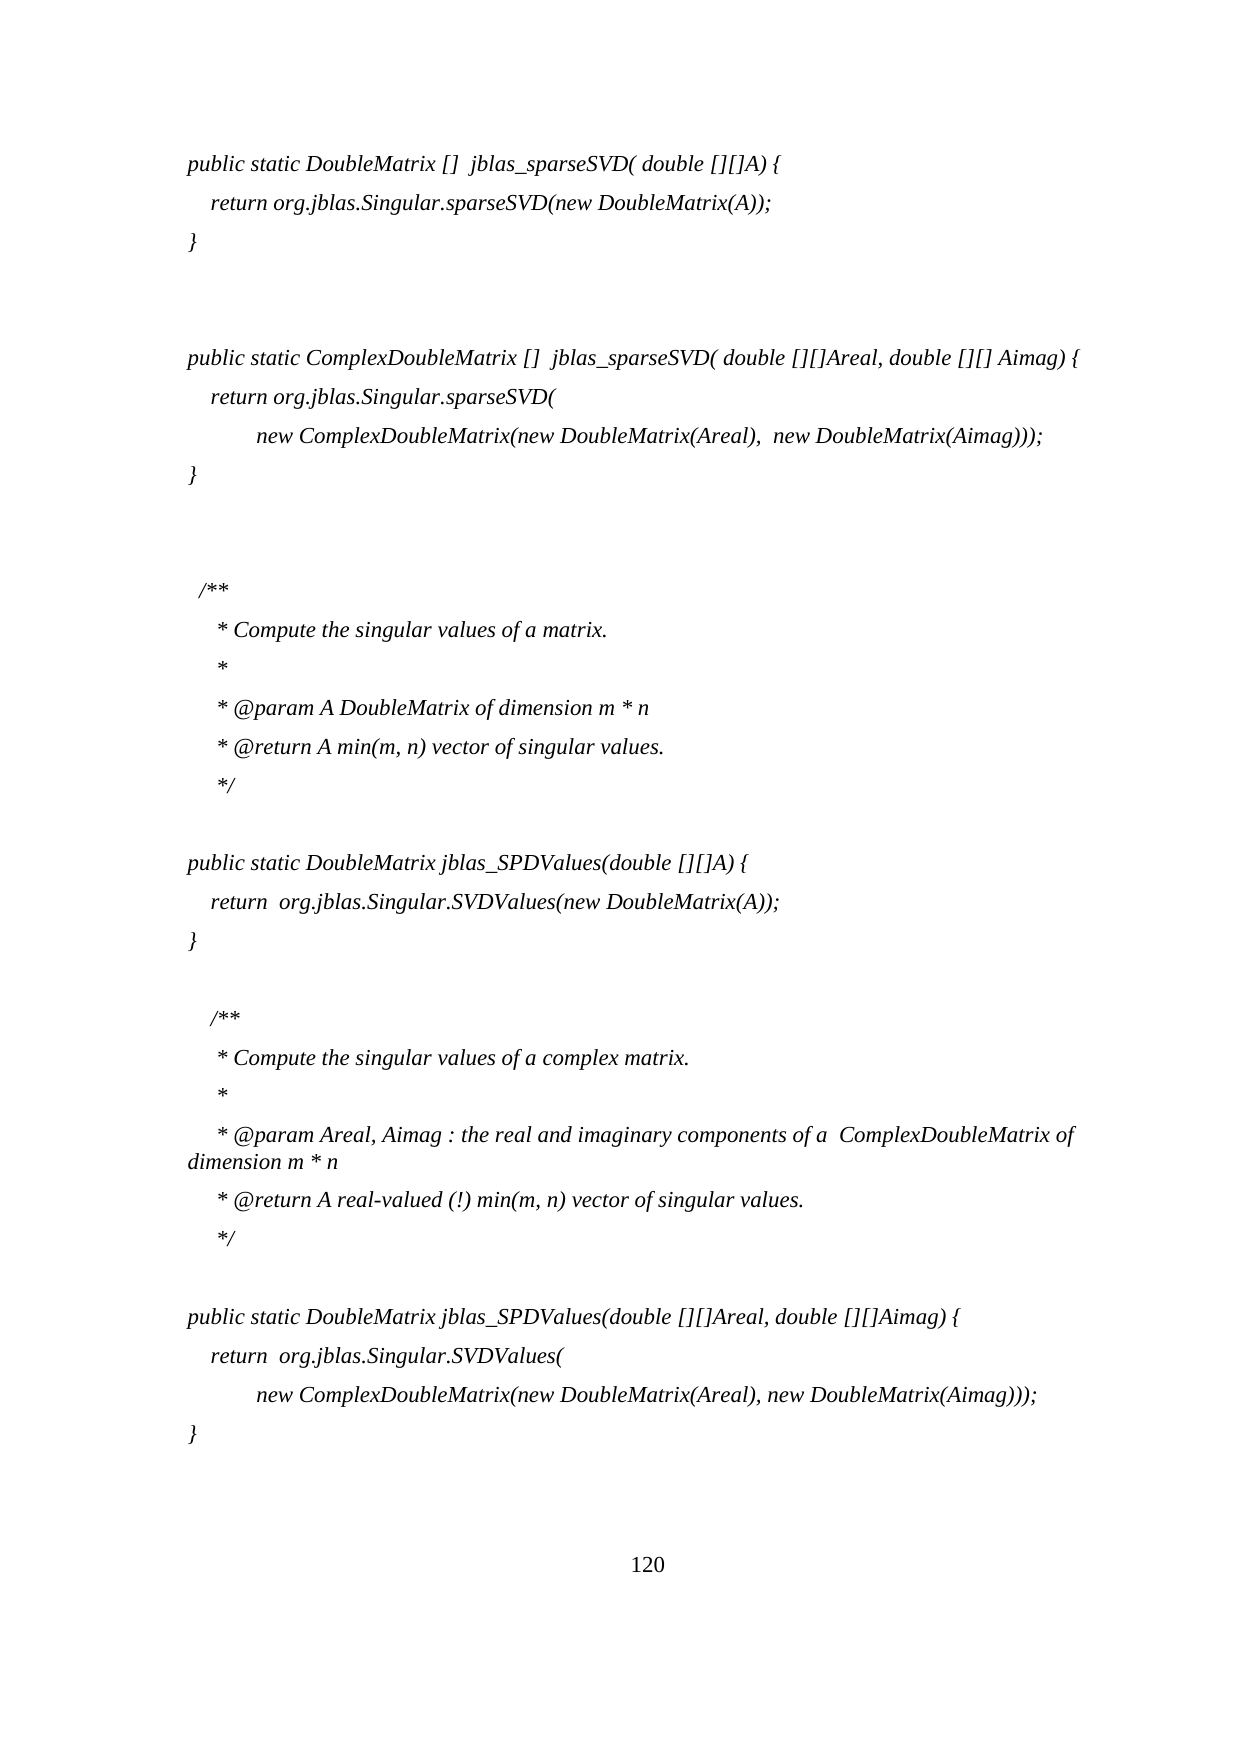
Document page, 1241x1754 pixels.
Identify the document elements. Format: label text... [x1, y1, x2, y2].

text return org.jblas.Singular.SVDValues(new DoubleMatrix(A)); [187, 888, 1108, 914]
text * Compute the singular values of a matrix. [187, 616, 1108, 643]
text * @return A real-valued (!) min(m, n) vector of singular values. [187, 1187, 1108, 1213]
text */ [187, 1225, 1108, 1252]
text public static DoubleMatrix jblas_SPDValues(double [][]A) { [187, 849, 1108, 876]
text * [187, 655, 1108, 681]
text } [187, 228, 1108, 254]
text * @param Areal, Aimag : the real and imaginary components of a ComplexDoubleMatrix of dimension m * n [187, 1121, 1108, 1174]
text * Compute the singular values of a complex matrix. [187, 1044, 1108, 1070]
text * @return A min(m, n) vector of singular values. [187, 733, 1108, 759]
text * [187, 1082, 1108, 1109]
text } [187, 927, 1108, 953]
text public static DoubleMatrix [] jblas_sparseSVD( double [][]A) { [187, 150, 1108, 176]
text new ComplexDoubleMatrix(new DoubleMatrix(Areal), new DoubleMatrix(Aimag))); [187, 422, 1108, 448]
text */ [187, 772, 1108, 798]
text public static DoubleMatrix jblas_SPDValues(double [][]Areal, double [][]Aimag) { [187, 1303, 1108, 1329]
text new ComplexDoubleMatrix(new DoubleMatrix(Areal), new DoubleMatrix(Aimag))); [187, 1381, 1108, 1407]
text /** [187, 1005, 1108, 1031]
text public static ComplexDoubleMatrix [] jblas_sparseSVD( double [][]Areal, double [][] Aimag) { [187, 344, 1108, 371]
text return org.jblas.Singular.sparseSVD( [187, 383, 1108, 409]
text return org.jblas.Singular.sparseSVD(new DoubleMatrix(A)); [187, 189, 1108, 215]
text return org.jblas.Singular.SVDValues( [187, 1342, 1108, 1368]
text } [187, 461, 1108, 487]
text } [187, 1420, 1108, 1446]
text /** [187, 577, 1108, 604]
text * @param A DoubleMatrix of dimension m * n [187, 694, 1108, 720]
